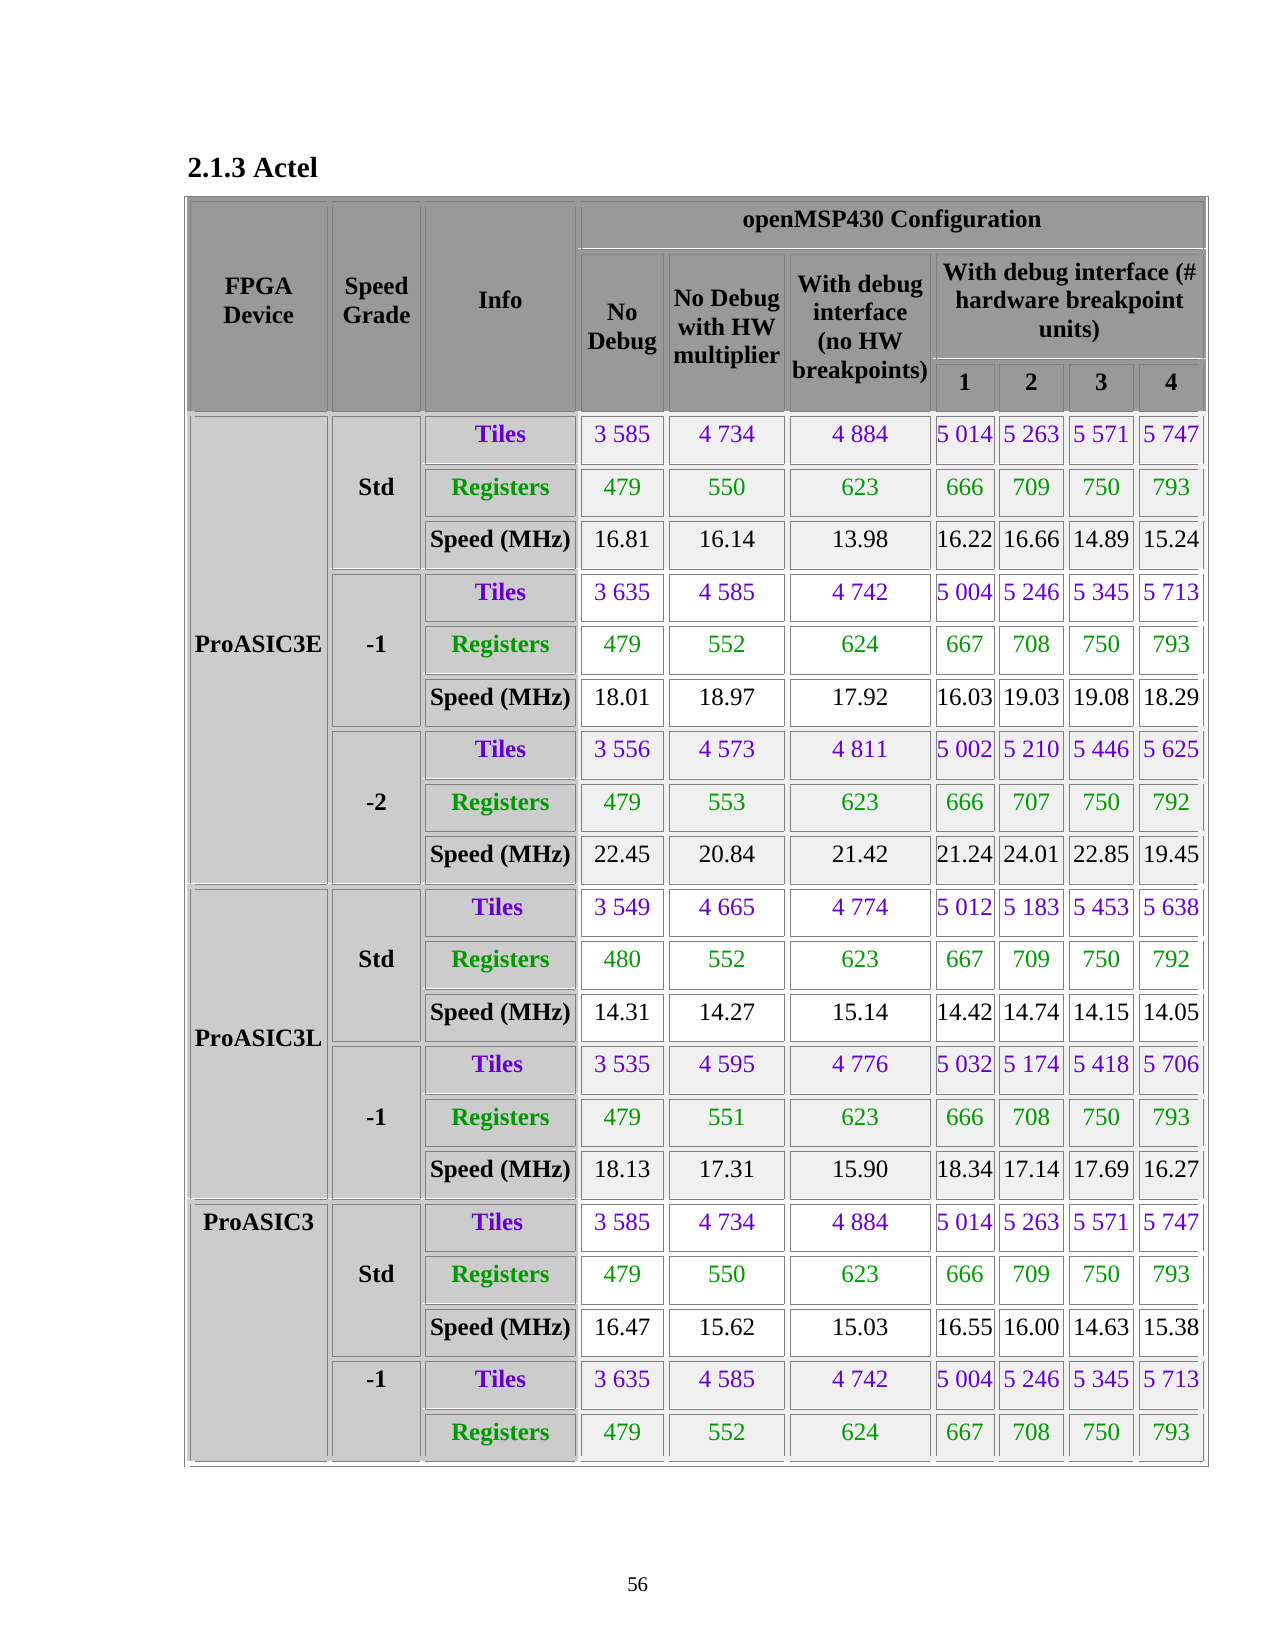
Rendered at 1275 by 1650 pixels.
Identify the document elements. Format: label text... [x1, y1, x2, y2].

table_cell 551 [666, 1094, 787, 1146]
table_cell With debug interface (# hardware breakpoint units) [933, 249, 1206, 358]
table_cell 18.29 [1136, 674, 1206, 726]
table_cell 20.84 [666, 831, 787, 883]
table_cell 14.31 [578, 989, 666, 1041]
table_cell 17.14 [996, 1146, 1066, 1198]
table_cell 479 [578, 464, 666, 516]
table_cell 5 014 [933, 411, 996, 463]
table_cell 5 014 [933, 1199, 996, 1251]
table_cell 750 [1066, 621, 1136, 673]
table_cell 3 535 [578, 1041, 666, 1093]
table_cell ProASIC3E [187, 411, 330, 883]
table_cell 4 742 [787, 1356, 933, 1408]
table_cell 667 [933, 1409, 996, 1461]
table_cell 16.22 [933, 516, 996, 568]
table_cell Registers [423, 464, 578, 516]
table_cell No Debug with HW multiplier [666, 250, 787, 411]
table_cell 666 [933, 464, 996, 516]
table_cell 3 585 [578, 1199, 666, 1251]
table_cell 19.45 [1136, 831, 1206, 883]
table_cell 1 [933, 359, 996, 411]
table_cell 14.63 [1066, 1304, 1136, 1356]
table_cell 793 [1136, 1251, 1206, 1303]
table_cell 5 418 [1066, 1041, 1136, 1093]
table_cell 15.90 [787, 1146, 933, 1198]
table_cell 16.03 [933, 674, 996, 726]
table_cell 14.42 [933, 989, 996, 1041]
table_cell 5 571 [1066, 411, 1136, 463]
table_cell 4 776 [787, 1041, 933, 1093]
table_cell 18.34 [933, 1146, 996, 1198]
table_cell Tiles [423, 1041, 578, 1093]
table_cell 16.66 [996, 516, 1066, 568]
table_cell 15.03 [787, 1304, 933, 1356]
table_cell 18.01 [578, 674, 666, 726]
table_cell 624 [787, 621, 933, 673]
table_cell 14.05 [1136, 989, 1206, 1041]
table_cell 750 [1066, 1409, 1136, 1461]
table_cell 709 [996, 936, 1066, 988]
table_cell 17.92 [787, 674, 933, 726]
table_cell 4 811 [787, 726, 933, 778]
table_cell Registers [423, 1251, 578, 1303]
table_cell 5 174 [996, 1041, 1066, 1093]
table_cell 18.13 [578, 1146, 666, 1198]
table_cell Speed (MHz) [423, 831, 578, 883]
table_cell 16.00 [996, 1304, 1066, 1356]
table_cell Tiles [423, 884, 578, 936]
table_cell 480 [578, 936, 666, 988]
table_cell 18.97 [666, 674, 787, 726]
table_cell 14.27 [666, 989, 787, 1041]
table_cell 5 345 [1066, 569, 1136, 621]
table_cell 21.24 [933, 831, 996, 883]
table_cell Std [330, 1199, 423, 1356]
table_cell 479 [578, 1251, 666, 1303]
table_header Speed Grade [330, 197, 423, 411]
table_cell 4 585 [666, 569, 787, 621]
table_cell 667 [933, 936, 996, 988]
table_cell 552 [666, 936, 787, 988]
table_cell 3 [1066, 360, 1136, 411]
table_cell 5 032 [933, 1041, 996, 1093]
table_cell 3 585 [578, 411, 666, 463]
table_cell 4 884 [787, 1199, 933, 1251]
table_cell 3 549 [578, 884, 666, 936]
table_cell 4 884 [787, 411, 933, 463]
table_cell 15.62 [666, 1304, 787, 1356]
table_cell 16.14 [666, 516, 787, 568]
table_cell 4 585 [666, 1356, 787, 1408]
table_cell 15.24 [1136, 516, 1206, 568]
table_cell Registers [423, 936, 578, 988]
table_cell 792 [1136, 936, 1206, 988]
table_cell 4 734 [666, 411, 787, 463]
table_cell 19.08 [1066, 674, 1136, 726]
table_cell 793 [1136, 1094, 1206, 1146]
table_cell Tiles [423, 411, 578, 463]
table_cell Speed (MHz) [423, 989, 578, 1041]
table_cell 3 556 [578, 726, 666, 778]
table_cell 13.98 [787, 516, 933, 568]
table_cell Std [330, 411, 423, 568]
table_cell 623 [787, 1094, 933, 1146]
table_cell 5 004 [933, 1356, 996, 1408]
table_cell 708 [996, 621, 1066, 673]
table_cell 666 [933, 1251, 996, 1303]
table_cell 16.55 [933, 1304, 996, 1356]
table_cell 5 002 [933, 726, 996, 778]
table_cell 4 734 [666, 1199, 787, 1251]
table_cell 708 [996, 1094, 1066, 1146]
table_cell 17.31 [666, 1146, 787, 1198]
table_cell 19.03 [996, 674, 1066, 726]
table_cell 5 625 [1136, 726, 1206, 778]
table_cell 666 [933, 779, 996, 831]
table_cell 708 [996, 1409, 1066, 1461]
table_cell 16.47 [578, 1304, 666, 1356]
table_cell 15.38 [1136, 1304, 1206, 1356]
table_cell 5 263 [996, 1199, 1066, 1251]
table_cell 707 [996, 779, 1066, 831]
table_cell 553 [666, 779, 787, 831]
table_cell 5 004 [933, 569, 996, 621]
table_cell 552 [666, 621, 787, 673]
table_cell 5 246 [996, 569, 1066, 621]
table_cell ProASIC3L [187, 884, 330, 1198]
table_cell -2 [330, 726, 423, 883]
table_cell 623 [787, 464, 933, 516]
table_cell 709 [996, 1251, 1066, 1303]
table_cell With debug interface (no HW breakpoints) [787, 250, 933, 411]
table_cell 5 012 [933, 884, 996, 936]
table_cell 17.69 [1066, 1146, 1136, 1198]
table_cell 552 [666, 1409, 787, 1461]
table_cell 793 [1136, 464, 1206, 516]
table_cell 793 [1136, 621, 1206, 673]
table_cell Tiles [423, 1356, 578, 1408]
table_cell 5 571 [1066, 1199, 1136, 1251]
table_cell 5 638 [1136, 884, 1206, 936]
table_cell 21.42 [787, 831, 933, 883]
table_cell 624 [787, 1409, 933, 1461]
table_cell 4 665 [666, 884, 787, 936]
table_cell 14.89 [1066, 516, 1136, 568]
table_cell Tiles [423, 569, 578, 621]
table_cell 3 635 [578, 569, 666, 621]
table_cell 4 742 [787, 569, 933, 621]
table_cell -1 [330, 1356, 423, 1461]
table_cell 15.14 [787, 989, 933, 1041]
table_cell 5 747 [1136, 411, 1206, 463]
table_cell 750 [1066, 1251, 1136, 1303]
table_cell 792 [1136, 779, 1206, 831]
text 2.1.3 Actel [187, 150, 1088, 183]
table_cell 5 713 [1136, 1356, 1206, 1408]
table_cell Tiles [423, 1199, 578, 1251]
table_cell 750 [1066, 464, 1136, 516]
table_cell 479 [578, 779, 666, 831]
table_cell Registers [423, 621, 578, 673]
table_cell 750 [1066, 936, 1136, 988]
table_cell 4 573 [666, 726, 787, 778]
table_cell 22.45 [578, 831, 666, 883]
table_cell 4 595 [666, 1041, 787, 1093]
table_cell Speed (MHz) [423, 674, 578, 726]
table_cell 4 774 [787, 884, 933, 936]
table_cell 5 345 [1066, 1356, 1136, 1408]
table_cell Speed (MHz) [423, 516, 578, 568]
table_cell 5 453 [1066, 884, 1136, 936]
table_header FPGA Device [187, 197, 330, 411]
table_cell 750 [1066, 779, 1136, 831]
table_cell 666 [933, 1094, 996, 1146]
table_cell 14.74 [996, 989, 1066, 1041]
table_cell 22.85 [1066, 831, 1136, 883]
table_cell 2 [996, 360, 1066, 411]
table_header openMSP430 Configuration [578, 197, 1206, 248]
table_cell Registers [423, 1094, 578, 1146]
table_cell 16.27 [1136, 1146, 1206, 1198]
table_cell 550 [666, 464, 787, 516]
table_cell 16.81 [578, 516, 666, 568]
table_cell 24.01 [996, 831, 1066, 883]
table_cell 5 263 [996, 411, 1066, 463]
table_cell Speed (MHz) [423, 1304, 578, 1356]
table_cell 14.15 [1066, 989, 1136, 1041]
table_cell 667 [933, 621, 996, 673]
table_cell 5 246 [996, 1356, 1066, 1408]
table_cell 479 [578, 621, 666, 673]
table_cell 5 706 [1136, 1041, 1206, 1093]
table_cell 709 [996, 464, 1066, 516]
table_cell 623 [787, 779, 933, 831]
table_cell Registers [423, 779, 578, 831]
table_header Info [423, 197, 578, 411]
table_cell 5 183 [996, 884, 1066, 936]
table_cell -1 [330, 569, 423, 726]
table_cell 4 [1136, 359, 1206, 411]
table_cell -1 [330, 1041, 423, 1198]
table_cell 5 747 [1136, 1199, 1206, 1251]
table_cell 479 [578, 1409, 666, 1461]
table_cell 5 210 [996, 726, 1066, 778]
table_cell 479 [578, 1094, 666, 1146]
table_cell No Debug [578, 249, 666, 411]
table_cell 550 [666, 1251, 787, 1303]
table_cell 750 [1066, 1094, 1136, 1146]
table_cell 3 635 [578, 1356, 666, 1408]
table_cell Tiles [423, 726, 578, 778]
table_cell 623 [787, 936, 933, 988]
table_cell Std [330, 884, 423, 1041]
table_cell ProASIC3 [187, 1199, 330, 1461]
table_cell 5 446 [1066, 726, 1136, 778]
table_cell Speed (MHz) [423, 1146, 578, 1198]
table_cell Registers [423, 1409, 578, 1461]
table_cell 5 713 [1136, 569, 1206, 621]
table_cell 623 [787, 1251, 933, 1303]
table_cell 793 [1136, 1409, 1206, 1461]
